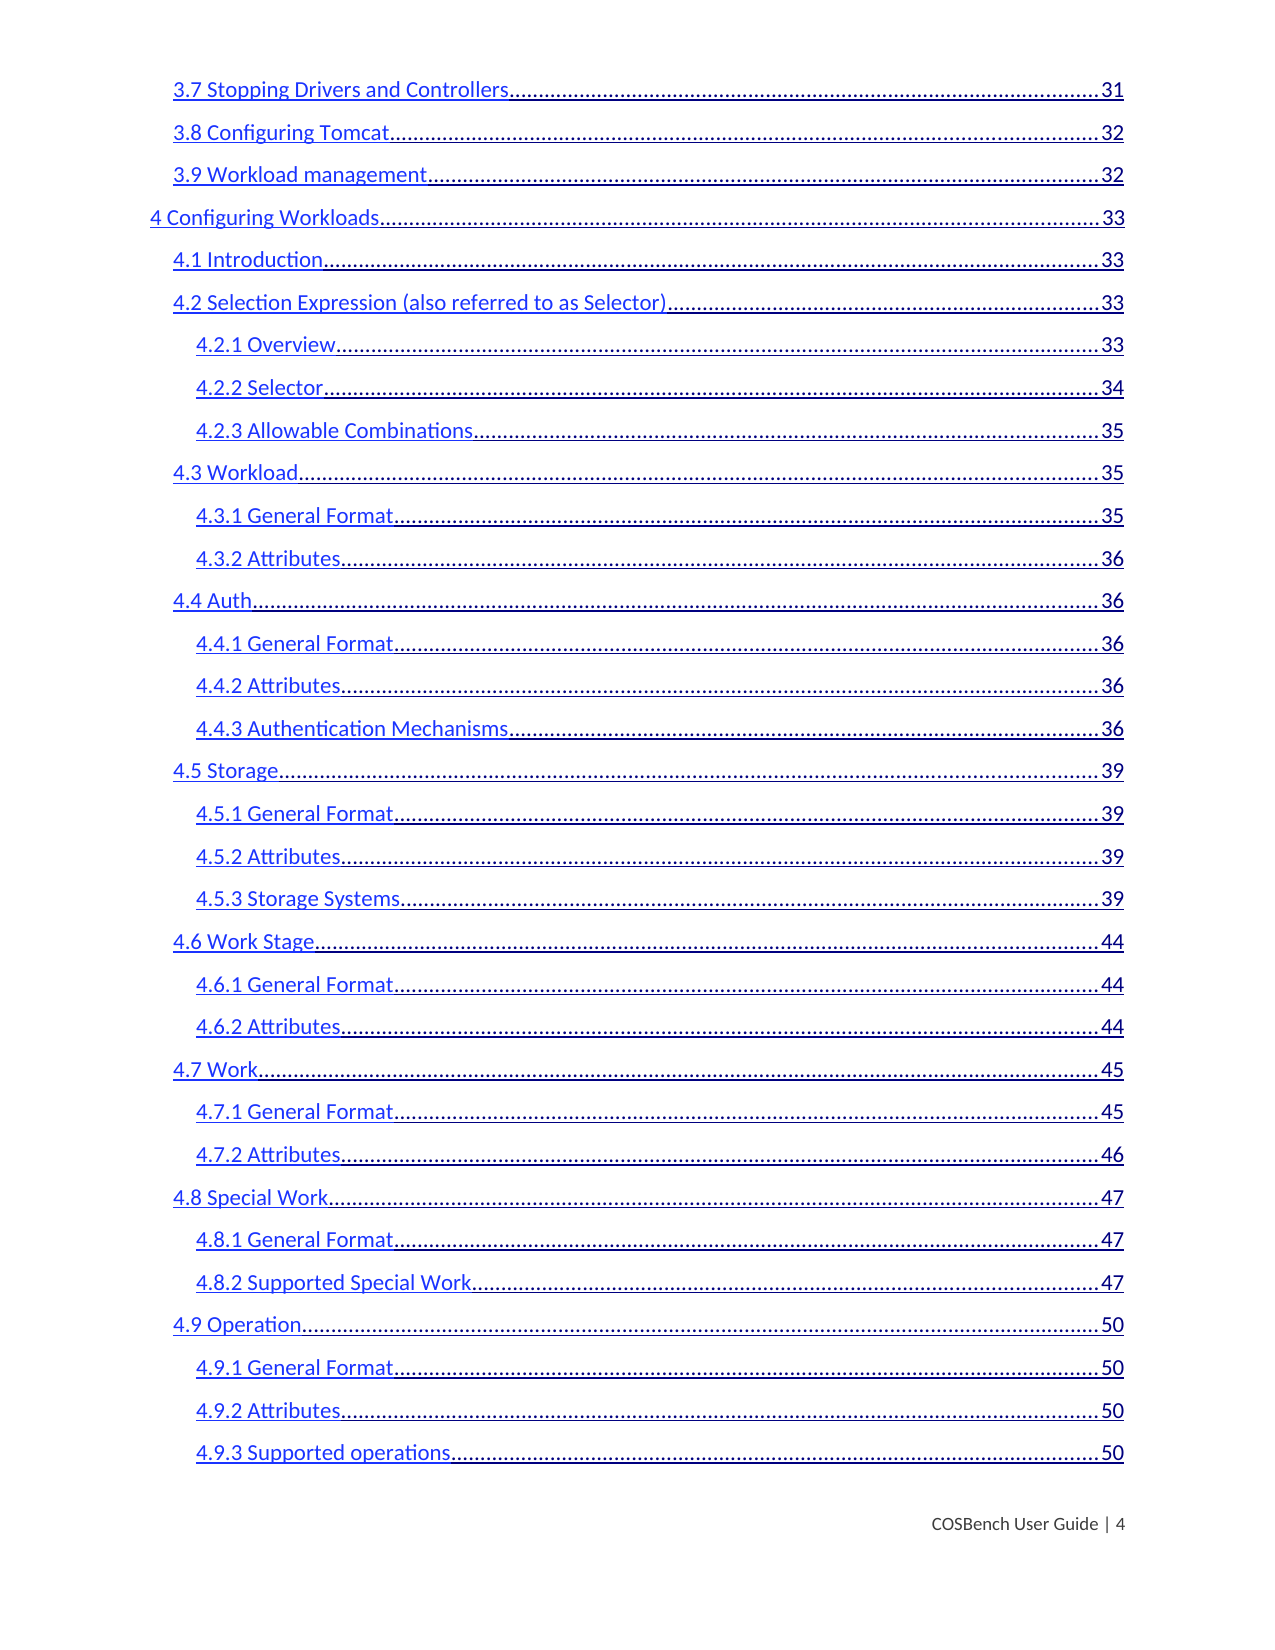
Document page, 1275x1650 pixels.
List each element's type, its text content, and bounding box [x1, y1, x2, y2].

text 4.7 Work 45 [173, 1055, 1125, 1083]
text 4.2.3 Allowable Combinations 35 [196, 416, 1125, 444]
text 4 Configuring Workloads 33 [150, 203, 1125, 227]
text 4.4 Auth 36 [173, 586, 1125, 614]
text 3.7 Stopping Drivers and Controllers 31 [173, 75, 1125, 103]
text 4.8.2 Supported Special Work 47 [196, 1268, 1125, 1296]
text 4.9 Operation 50 [173, 1311, 1125, 1338]
text 4.6.2 Attributes 44 [196, 1012, 1125, 1040]
text 4.3 Workload 35 [173, 458, 1125, 486]
text 4.8.1 General Format 47 [196, 1225, 1125, 1253]
text 4.5.2 Attributes 39 [196, 842, 1125, 870]
text 4.2 Selection Expression (also referred to as Selector) 33 [173, 288, 1125, 316]
text 3.8 Configuring Tomcat 32 [173, 118, 1125, 146]
text 4.9.1 General Format 50 [196, 1353, 1125, 1381]
text 4.9.2 Attributes 50 [196, 1396, 1125, 1424]
text 4.4.2 Attributes 36 [196, 671, 1125, 699]
text 4.7.1 General Format 45 [196, 1097, 1125, 1126]
text 4.8 Special Work 47 [173, 1183, 1125, 1211]
text 4.2.1 Overview 33 [196, 331, 1125, 359]
text 4.5.3 Storage Systems 39 [196, 884, 1125, 912]
text 4.3.2 Attributes 36 [196, 544, 1125, 572]
text 4.4.1 General Format 36 [196, 629, 1125, 657]
text 4.5.1 General Format 39 [196, 799, 1125, 827]
text 3.9 Workload management 32 [173, 160, 1125, 188]
text 4.9.3 Supported operations 50 [196, 1438, 1125, 1466]
text 4.6 Work Stage 44 [173, 927, 1125, 955]
text 4.4.3 Authentication Mechanisms 36 [196, 714, 1125, 742]
text 4.1 Introduction 33 [173, 245, 1125, 273]
text 4.5 Storage 39 [173, 757, 1125, 785]
text 4.7.2 Attributes 46 [196, 1140, 1125, 1168]
text 4.2.2 Selector 34 [196, 373, 1125, 401]
text 4.3.1 General Format 35 [196, 501, 1125, 529]
text 4.6.1 General Format 44 [196, 970, 1125, 998]
